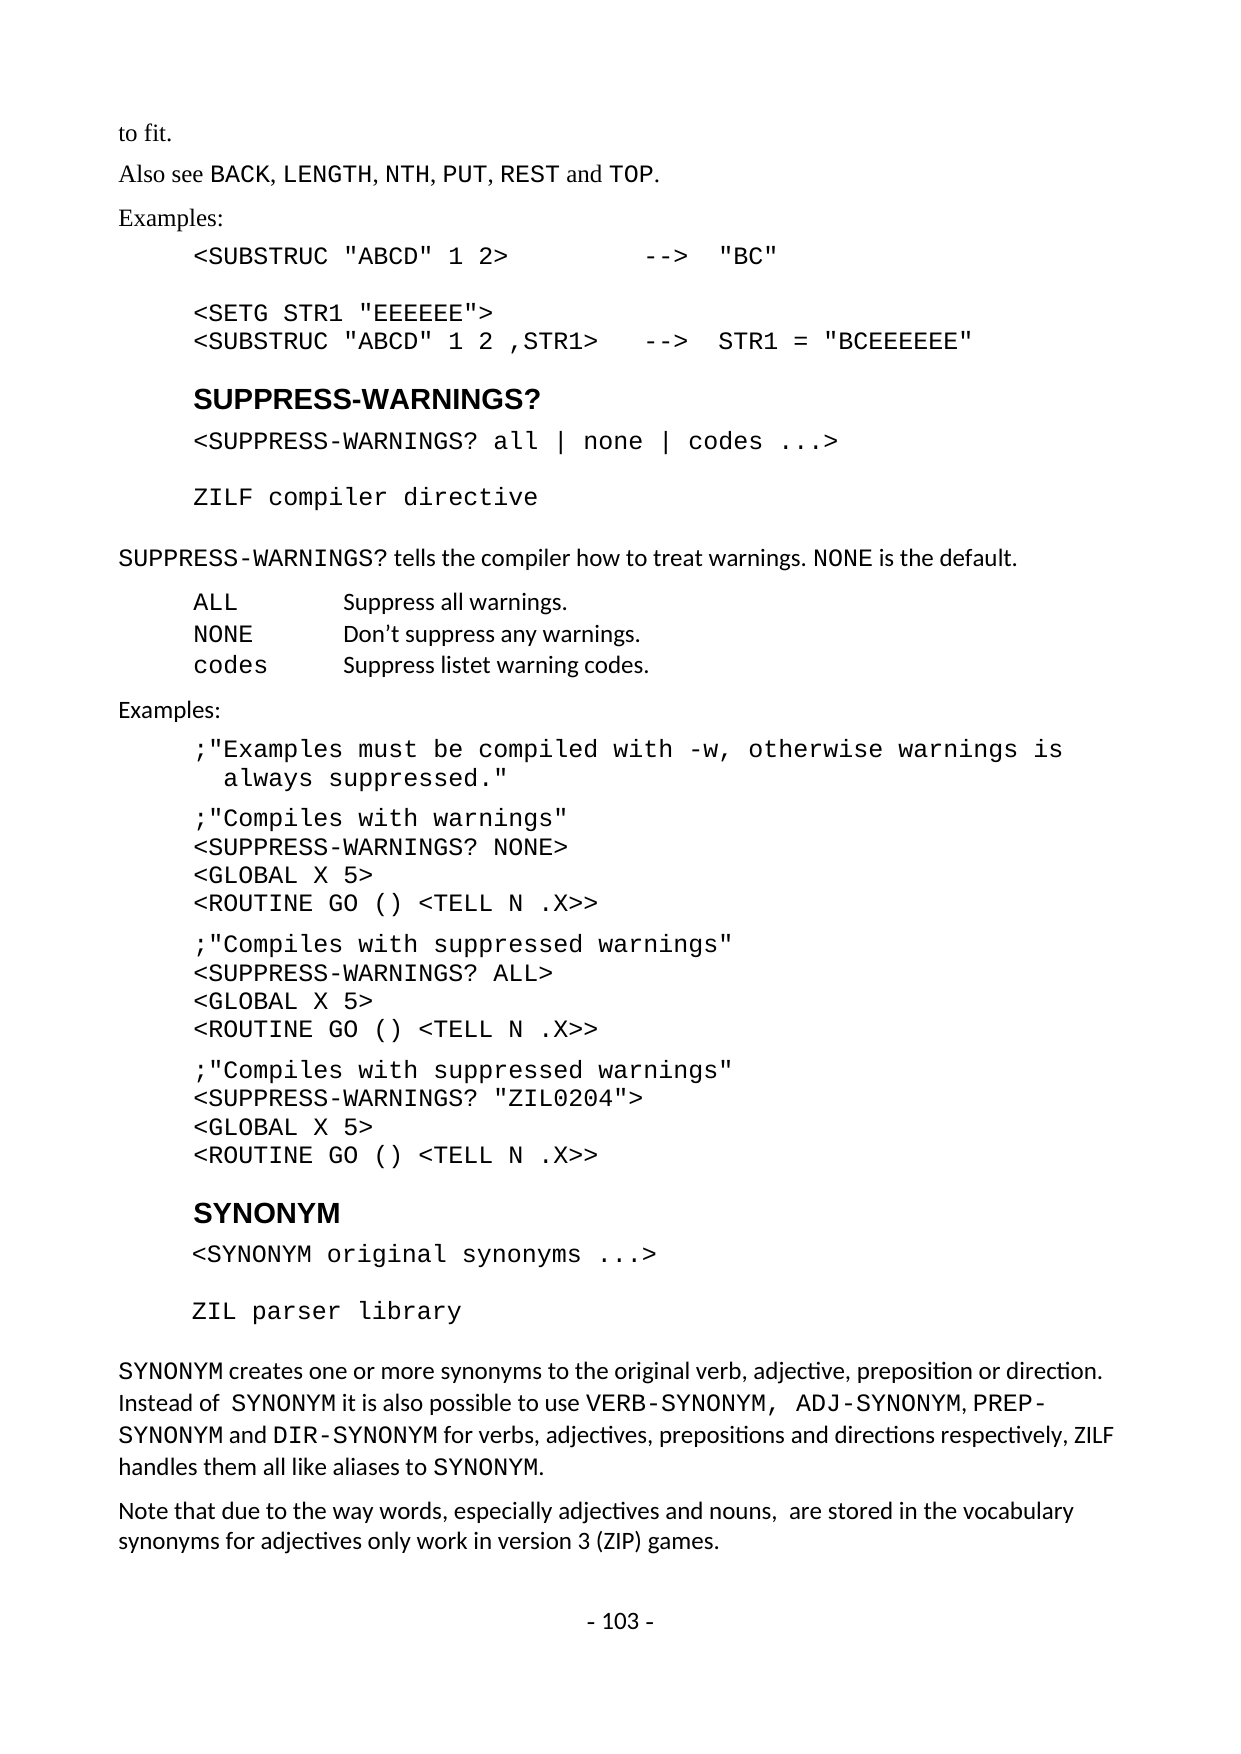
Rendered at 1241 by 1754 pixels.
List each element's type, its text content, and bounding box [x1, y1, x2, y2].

text Note that due to the way words, especially adjectives and nouns, are stored in the vocabulary synonyms for adjectives only work in version 3 (ZIP) games. [118, 1495, 1122, 1556]
text Also see BACK, LENGTH, NTH, PUT, REST and TOP. [118, 159, 1122, 190]
text ;"Compiles with suppressed warnings" <SUPPRESS-WARNINGS? ALL> <GLOBAL X 5> <ROUTINE GO () <TELL N .X>> [118, 932, 1122, 1045]
text Examples: [118, 694, 1122, 724]
text <SUBSTRUC "ABCD" 1 2> --> "BC" <SETG STR1 "EEEEEE"> <SUBSTRUC "ABCD" 1 2 ,STR1> --> STR1 = "BCEEEEEE" [118, 244, 1122, 357]
text <SYNONYM original synonyms ...> [192, 1242, 1122, 1270]
text SUPPRESS-WARNINGS? tells the compiler how to treat warnings. NONE is the default. [118, 542, 1122, 573]
text Examples: [118, 203, 1122, 231]
subtitle SUPPRESS-WARNINGS? [118, 382, 1122, 416]
text ALL Suppress all warnings. NONE Don’t suppress any warnings. codes Suppress listet warning codes. [118, 586, 1122, 681]
text SYNONYM creates one or more synonyms to the original verb, adjective, preposition or direction. Instead of SYNONYM it is also possible to use VERB-SYNONYM, ADJ-SYNONYM, PREP-SYNONYM and DIR-SYNONYM for verbs, adjectives, prepositions and directions respectively, ZILF handles them all like aliases to SYNONYM. [118, 1355, 1122, 1482]
subtitle SYNONYM [118, 1196, 1122, 1229]
list <SUPPRESS-WARNINGS? all | none | codes ...> ZILF compiler directive [118, 428, 1122, 542]
text ;"Examples must be compiled with -w, otherwise warnings is always suppressed." [118, 737, 1122, 793]
text ZIL parser library [192, 1299, 1122, 1327]
text ;"Compiles with warnings" <SUPPRESS-WARNINGS? NONE> <GLOBAL X 5> <ROUTINE GO () <TELL N .X>> [118, 806, 1122, 919]
text to fit. [118, 118, 1122, 147]
text ;"Compiles with suppressed warnings" <SUPPRESS-WARNINGS? "ZIL0204"> <GLOBAL X 5> <ROUTINE GO () <TELL N .X>> [118, 1058, 1122, 1171]
